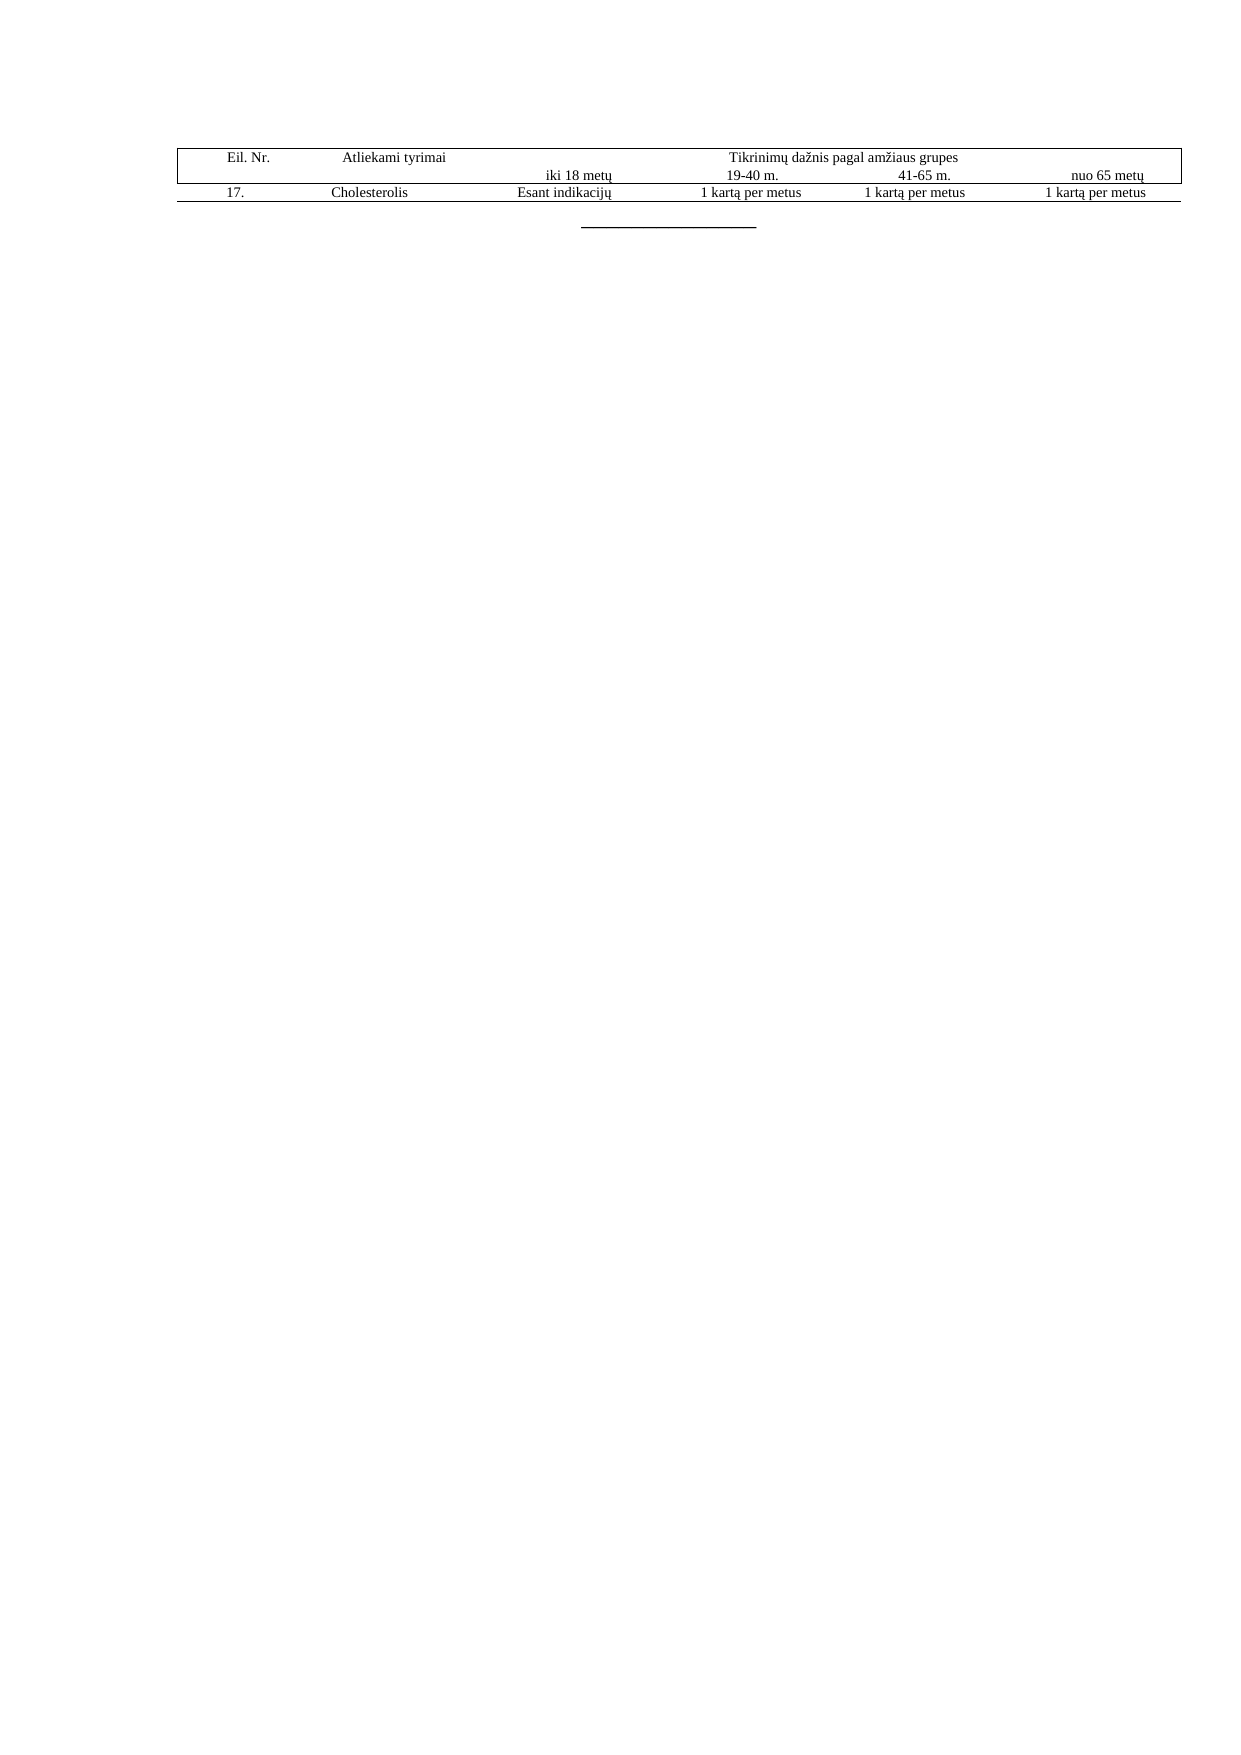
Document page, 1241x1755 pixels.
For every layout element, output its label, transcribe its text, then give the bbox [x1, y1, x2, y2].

text ______________ [215, 202, 1122, 231]
table_header Atliekami tyrimai [282, 149, 468, 183]
table_cell Cholesterolis [282, 184, 468, 201]
table_cell Esant indikacijų [468, 184, 652, 201]
table_cell 41-65 m. [815, 165, 996, 183]
table_cell iki 18 metų [468, 165, 652, 183]
table_cell 1 kartą per metus [815, 184, 996, 201]
table_cell 1 kartą per metus [652, 184, 815, 201]
table_cell nuo 65 metų [996, 165, 1181, 183]
table_cell 19-40 m. [652, 165, 815, 183]
table_header Tikrinimų dažnis pagal amžiaus grupes [468, 149, 1181, 165]
table_cell 17. [177, 184, 282, 201]
table_cell 1 kartą per metus [996, 184, 1181, 201]
table_header Eil. Nr. [178, 149, 282, 183]
